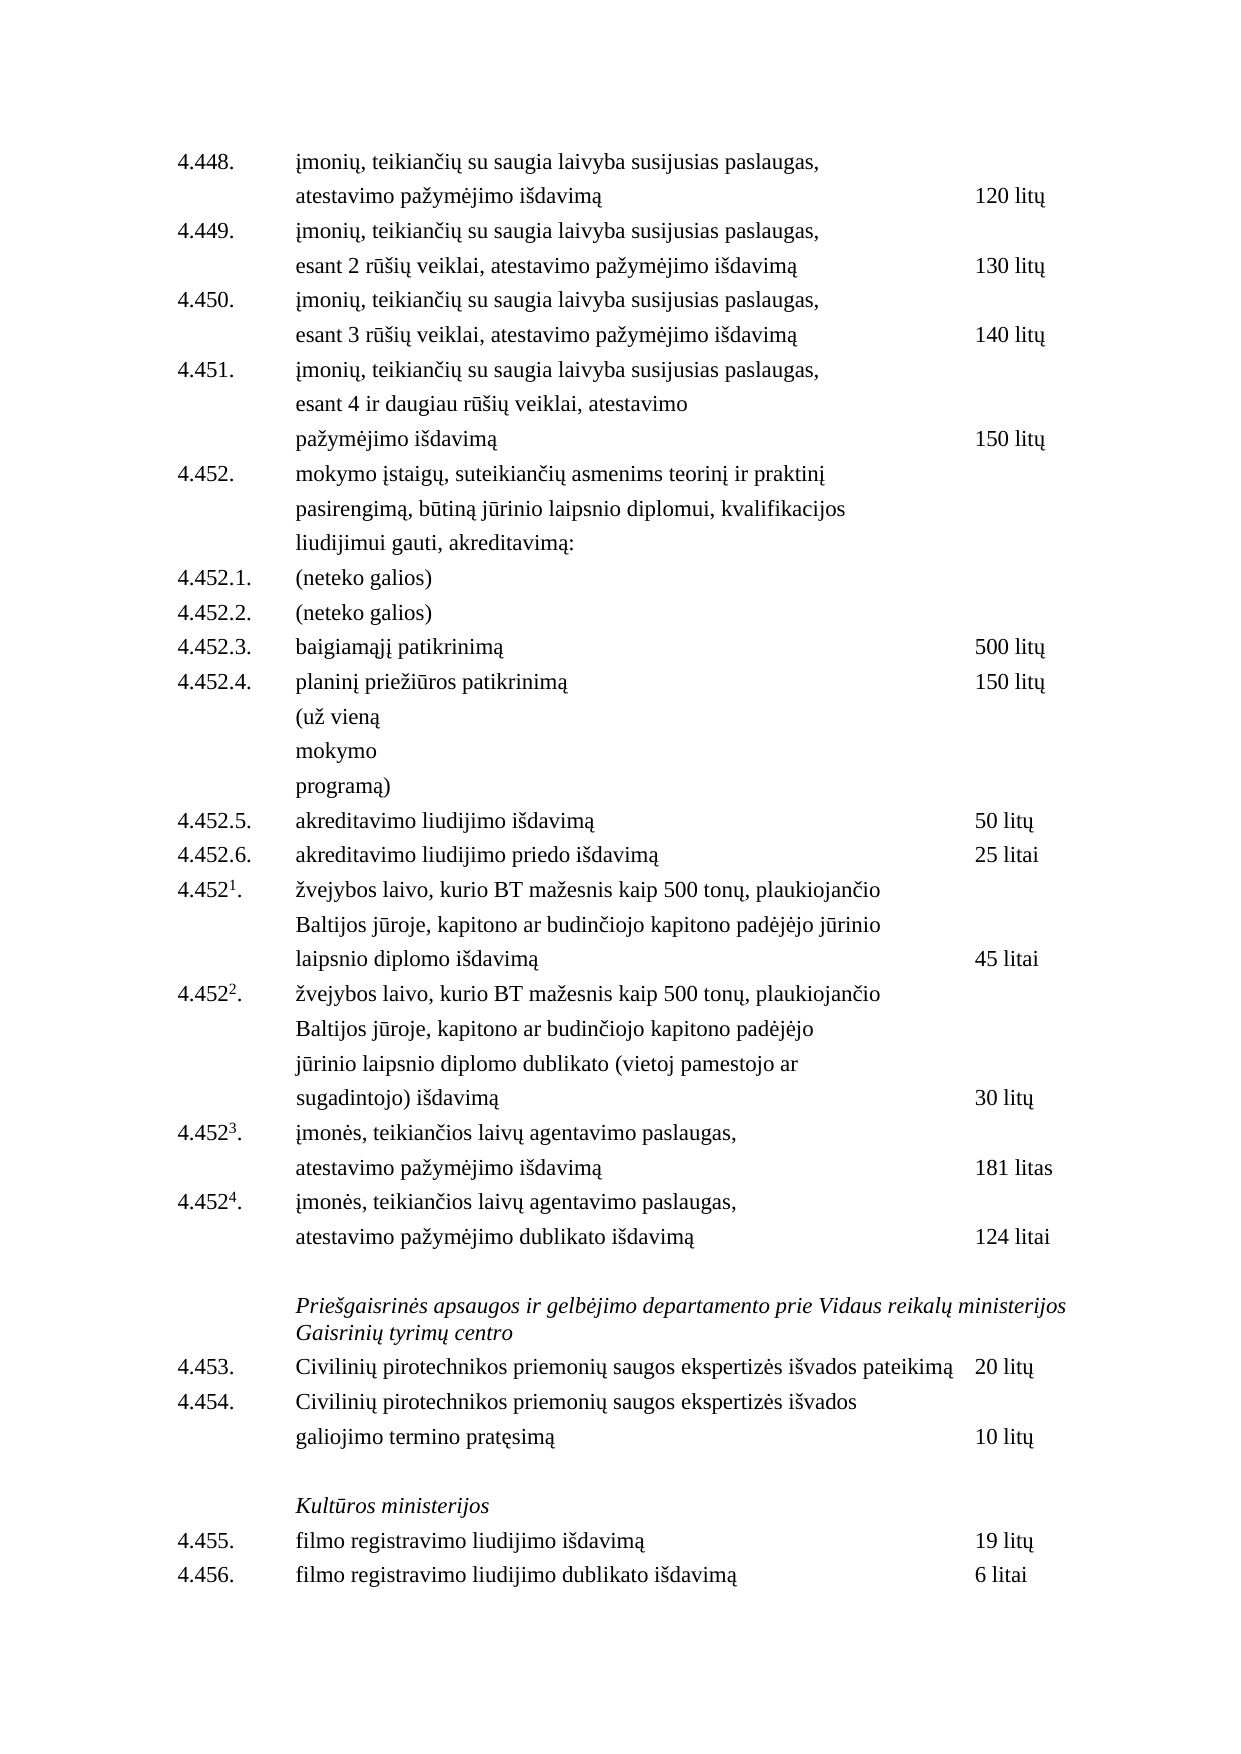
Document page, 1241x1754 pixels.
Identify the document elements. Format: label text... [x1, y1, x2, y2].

text 4.452.1. (neteko galios) [177, 564, 1122, 590]
text 4.456. filmo registravimo liudijimo dublikato išdavimą 6 litai [177, 1562, 1122, 1588]
text atestavimo pažymėjimo išdavimą 120 litų [177, 182, 1122, 209]
text Gaisrinių tyrimų centro [295, 1319, 1122, 1345]
text atestavimo pažymėjimo dublikato išdavimą 124 litai [177, 1223, 1122, 1249]
text 4.454. Civilinių pirotechnikos priemonių saugos ekspertizės išvados [177, 1388, 1122, 1414]
text esant 3 rūšių veiklai, atestavimo pažymėjimo išdavimą 140 litų [177, 321, 1122, 347]
text mokymo [177, 737, 1122, 764]
text 4.4523. įmonės, teikiančios laivų agentavimo paslaugas, [177, 1119, 1122, 1145]
text sugadintojo) išdavimą 30 litų [296, 1084, 1122, 1111]
text 4.455. filmo registravimo liudijimo išdavimą 19 litų [177, 1527, 1122, 1553]
text liudijimui gauti, akreditavimą: [177, 529, 1122, 556]
text Baltijos jūroje, kapitono ar budinčiojo kapitono padėjėjo jūrinio [177, 911, 1122, 937]
text 4.453. Civilinių pirotechnikos priemonių saugos ekspertizės išvados pateikimą 20 litų [177, 1353, 1122, 1380]
text esant 4 ir daugiau rūšių veiklai, atestavimo [177, 391, 1122, 417]
text atestavimo pažymėjimo išdavimą 181 litas [177, 1154, 1122, 1180]
text 4.452.6. akreditavimo liudijimo priedo išdavimą 25 litai [177, 841, 1122, 868]
text programą) [177, 772, 1122, 798]
text 4.451. įmonių, teikiančių su saugia laivyba susijusias paslaugas, [177, 356, 1122, 382]
text 4.452.2. (neteko galios) [177, 599, 1122, 625]
text 4.450. įmonių, teikiančių su saugia laivyba susijusias paslaugas, [177, 286, 1122, 313]
text Kultūros ministerijos [177, 1492, 1122, 1518]
text 4.449. įmonių, teikiančių su saugia laivyba susijusias paslaugas, [177, 217, 1122, 243]
text laipsnio diplomo išdavimą 45 litai [177, 946, 1122, 972]
text 4.452.3. baigiamąjį patikrinimą 500 litų [177, 633, 1122, 660]
text Priešgaisrinės apsaugos ir gelbėjimo departamento prie Vidaus reikalų ministerijos [295, 1292, 1122, 1319]
text jūrinio laipsnio diplomo dublikato (vietoj pamestojo ar [177, 1049, 1122, 1076]
text 4.452. mokymo įstaigų, suteikiančių asmenims teorinį ir praktinį [177, 460, 1122, 486]
text pažymėjimo išdavimą 150 litų [177, 425, 1122, 452]
text 4.452.5. akreditavimo liudijimo išdavimą 50 litų [177, 807, 1122, 833]
text 4.4521. žvejybos laivo, kurio BT mažesnis kaip 500 tonų, plaukiojančio [177, 876, 1122, 902]
text galiojimo termino pratęsimą 10 litų [177, 1423, 1122, 1449]
text 4.4524. įmonės, teikiančios laivų agentavimo paslaugas, [177, 1188, 1122, 1215]
text 4.448. įmonių, teikiančių su saugia laivyba susijusias paslaugas, [177, 148, 1122, 174]
text 4.452.4. planinį priežiūros patikrinimą 150 litų [177, 668, 1122, 694]
text (už vieną [177, 703, 1122, 729]
text Baltijos jūroje, kapitono ar budinčiojo kapitono padėjėjo [177, 1015, 1122, 1041]
text pasirengimą, būtiną jūrinio laipsnio diplomui, kvalifikacijos [177, 494, 1122, 521]
text esant 2 rūšių veiklai, atestavimo pažymėjimo išdavimą 130 litų [177, 252, 1122, 278]
text 4.4522. žvejybos laivo, kurio BT mažesnis kaip 500 tonų, plaukiojančio [177, 980, 1122, 1007]
